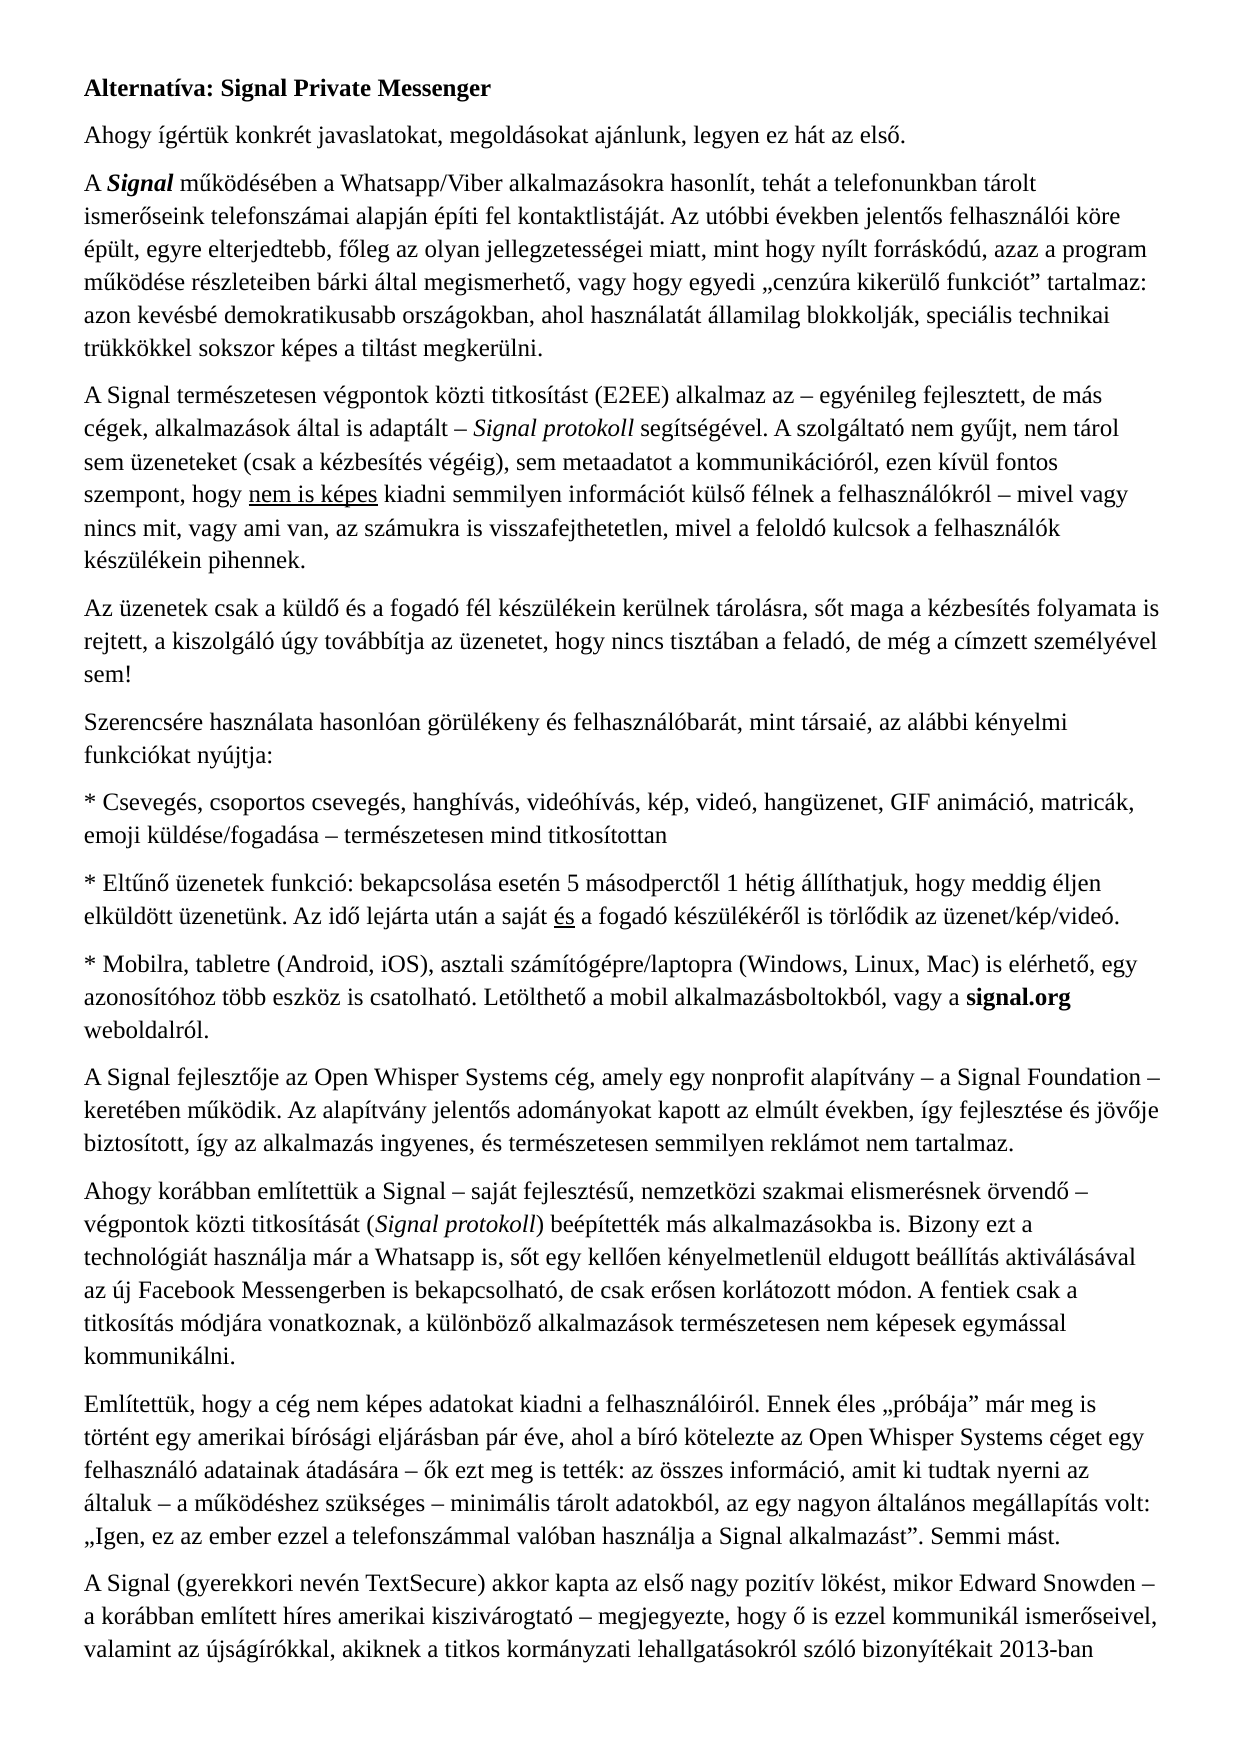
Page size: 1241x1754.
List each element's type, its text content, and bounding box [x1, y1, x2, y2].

text * Eltűnő üzenetek funkció: bekapcsolása esetén 5 másodperctől 1 hétig állíthatjuk, hogy meddig éljen elküldött üzenetünk. Az idő lejárta után a saját és a fogadó készülékéről is törlődik az üzenet/kép/videó. [84, 868, 1162, 930]
text Szerencsére használata hasonlóan görülékeny és felhasználóbarát, mint társaié, az alábbi kényelmi funkciókat nyújtja: [84, 707, 1162, 769]
text Alternatíva: Signal Private Messenger [84, 73, 1162, 101]
text Ahogy ígértük konkrét javaslatokat, megoldásokat ajánlunk, legyen ez hát az első. [84, 120, 1162, 149]
text Az üzenetek csak a küldő és a fogadó fél készülékein kerülnek tárolásra, sőt maga a kézbesítés folyamata is rejtett, a kiszolgáló úgy továbbítja az üzenetet, hogy nincs tisztában a feladó, de még a címzett személyével sem! [84, 593, 1162, 688]
text A Signal fejlesztője az Open Whisper Systems cég, amely egy nonprofit alapítvány – a Signal Foundation – keretében működik. Az alapítvány jelentős adományokat kapott az elmúlt években, így fejlesztése és jövője biztosított, így az alkalmazás ingyenes, és természetesen semmilyen reklámot nem tartalmaz. [84, 1062, 1162, 1157]
text A Signal működésében a Whatsapp/Viber alkalmazásokra hasonlít, tehát a telefonunkban tárolt ismerőseink telefonszámai alapján építi fel kontaktlistáját. Az utóbbi években jelentős felhasználói köre épült, egyre elterjedtebb, főleg az olyan jellegzetességei miatt, mint hogy nyílt forráskódú, azaz a program működése részleteiben bárki által megismerhető, vagy hogy egyedi „cenzúra kikerülő funkciót” tartalmaz: azon kevésbé demokratikusabb országokban, ahol használatát államilag blokkolják, speciális technikai trükkökkel sokszor képes a tiltást megkerülni. [84, 168, 1162, 362]
text * Csevegés, csoportos csevegés, hanghívás, videóhívás, kép, videó, hangüzenet, GIF animáció, matricák, emoji küldése/fogadása – természetesen mind titkosítottan [84, 787, 1162, 849]
text Ahogy korábban említettük a Signal – saját fejlesztésű, nemzetközi szakmai elismerésnek örvendő – végpontok közti titkosítását (Signal protokoll) beépítették más alkalmazásokba is. Bizony ezt a technológiát használja már a Whatsapp is, sőt egy kellően kényelmetlenül eldugott beállítás aktiválásával az új Facebook Messengerben is bekapcsolható, de csak erősen korlátozott módon. A fentiek csak a titkosítás módjára vonatkoznak, a különböző alkalmazások természetesen nem képesek egymással kommunikálni. [84, 1176, 1162, 1370]
text A Signal (gyerekkori nevén TextSecure) akkor kapta az első nagy pozitív lökést, mikor Edward Snowden – a korábban említett híres amerikai kiszivárogtató – megjegyezte, hogy ő is ezzel kommunikál ismerőseivel, valamint az újságírókkal, akiknek a titkos kormányzati lehallgatásokról szóló bizonyítékait 2013-ban [84, 1568, 1162, 1663]
text A Signal természetesen végpontok közti titkosítást (E2EE) alkalmaz az – egyénileg fejlesztett, de más cégek, alkalmazások által is adaptált – Signal protokoll segítségével. A szolgáltató nem gyűjt, nem tárol sem üzeneteket (csak a kézbesítés végéig), sem metaadatot a kommunikációról, ezen kívül fontos szempont, hogy nem is képes kiadni semmilyen információt külső félnek a felhasználókról – mivel vagy nincs mit, vagy ami van, az számukra is visszafejthetetlen, mivel a feloldó kulcsok a felhasználók készülékein pihennek. [84, 381, 1162, 574]
text * Mobilra, tabletre (Android, iOS), asztali számítógépre/laptopra (Windows, Linux, Mac) is elérhető, egy azonosítóhoz több eszköz is csatolható. Letölthető a mobil alkalmazásboltokból, vagy a signal.org weboldalról. [84, 949, 1162, 1043]
text Említettük, hogy a cég nem képes adatokat kiadni a felhasználóiról. Ennek éles „próbája” már meg is történt egy amerikai bírósági eljárásban pár éve, ahol a bíró kötelezte az Open Whisper Systems céget egy felhasználó adatainak átadására – ők ezt meg is tették: az összes információ, amit ki tudtak nyerni az általuk – a működéshez szükséges – minimális tárolt adatokból, az egy nagyon általános megállapítás volt: „Igen, ez az ember ezzel a telefonszámmal valóban használja a Signal alkalmazást”. Semmi mást. [84, 1389, 1162, 1549]
